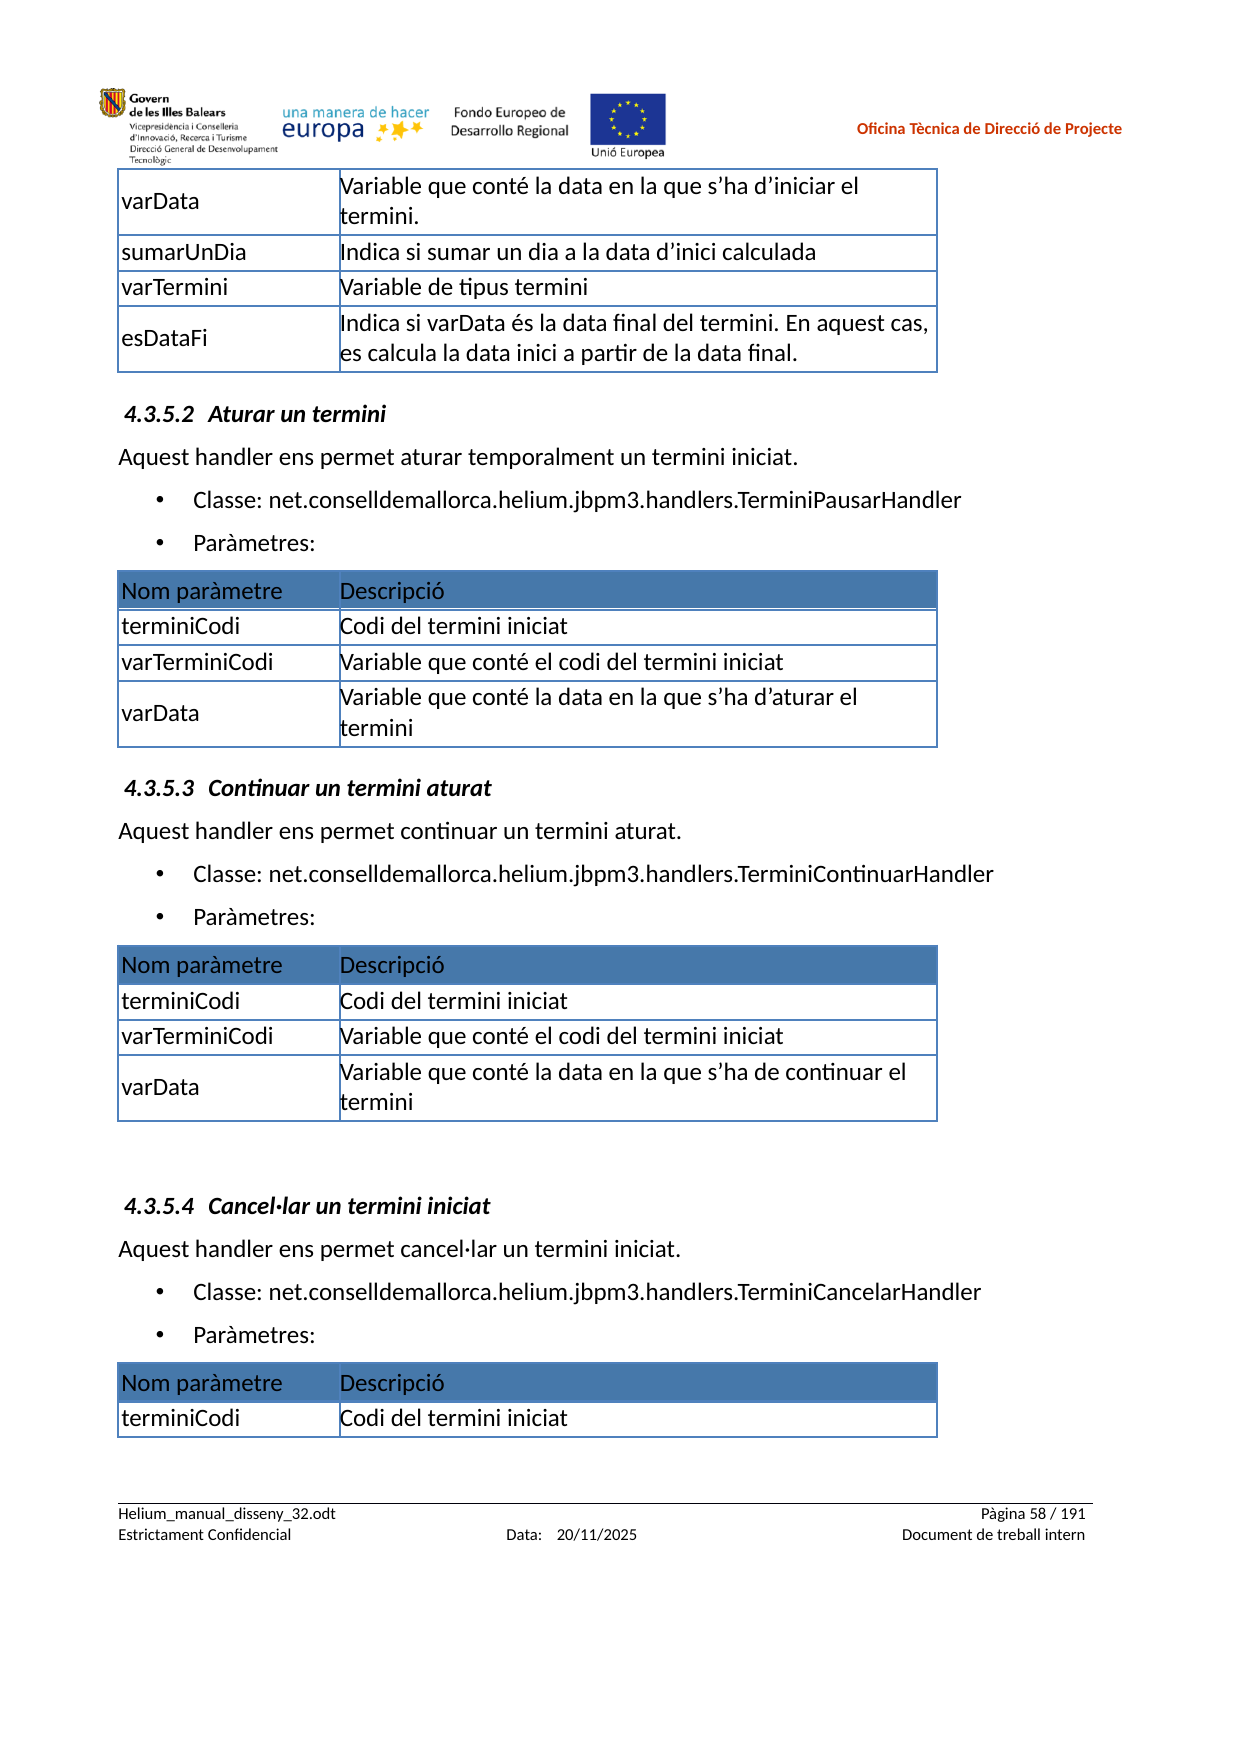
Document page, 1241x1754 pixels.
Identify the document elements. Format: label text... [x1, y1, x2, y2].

text Aquest handler ens permet cancel·lar un termini iniciat. [118, 1233, 1122, 1263]
table_cell varTerminiCodi [119, 646, 339, 679]
picture [99, 87, 668, 166]
table_header Descripció [341, 1364, 936, 1400]
subtitle Aturar un termini [118, 398, 1122, 428]
table_cell Indica si sumar un dia a la data d’inici calculada [341, 236, 936, 269]
table_cell Variable que conté la data en la que s’ha d’iniciar el termini. [341, 170, 936, 234]
table_header Nom paràmetre [119, 1364, 339, 1400]
table_header Nom paràmetre [119, 572, 339, 608]
text Aquest handler ens permet aturar temporalment un termini iniciat. [118, 441, 1122, 471]
table_cell varData [119, 170, 339, 234]
table_cell terminiCodi [119, 611, 339, 644]
subtitle Cancel·lar un termini iniciat [118, 1190, 1122, 1220]
list Classe: net.conselldemallorca.helium.jbpm3.handlers.TerminiCancelarHandler [156, 1276, 1122, 1306]
table_cell Variable que conté el codi del termini iniciat [341, 1021, 936, 1054]
list Paràmetres: [156, 1319, 1122, 1349]
table_cell sumarUnDia [119, 236, 339, 269]
table_header Descripció [341, 572, 936, 608]
list Paràmetres: [156, 527, 1122, 557]
table_header Nom paràmetre [119, 947, 339, 983]
table_cell Variable que conté la data en la que s’ha de continuar el termini [341, 1056, 936, 1120]
text Aquest handler ens permet continuar un termini aturat. [118, 815, 1122, 846]
table_cell terminiCodi [119, 1403, 339, 1436]
table_cell Variable que conté la data en la que s’ha d’aturar el termini [341, 682, 936, 746]
table_cell Variable de tipus termini [341, 272, 936, 305]
table_cell varTermini [119, 272, 339, 305]
table_cell varData [119, 682, 339, 746]
table_cell varData [119, 1056, 339, 1120]
table_cell esDataFi [119, 307, 339, 371]
list Paràmetres: [156, 901, 1122, 932]
table_cell varTerminiCodi [119, 1021, 339, 1054]
table_cell Variable que conté el codi del termini iniciat [341, 646, 936, 679]
table_header Descripció [341, 947, 936, 983]
table_cell Indica si varData és la data final del termini. En aquest cas, es calcula la data inici a partir de la data final. [341, 307, 936, 371]
table_cell Codi del termini iniciat [341, 611, 936, 644]
list Classe: net.conselldemallorca.helium.jbpm3.handlers.TerminiPausarHandler [156, 484, 1122, 514]
list Classe: net.conselldemallorca.helium.jbpm3.handlers.TerminiContinuarHandler [156, 858, 1122, 889]
table_cell Codi del termini iniciat [341, 985, 936, 1018]
table_cell terminiCodi [119, 985, 339, 1018]
table_cell Codi del termini iniciat [341, 1403, 936, 1436]
subtitle Continuar un termini aturat [118, 773, 1122, 803]
